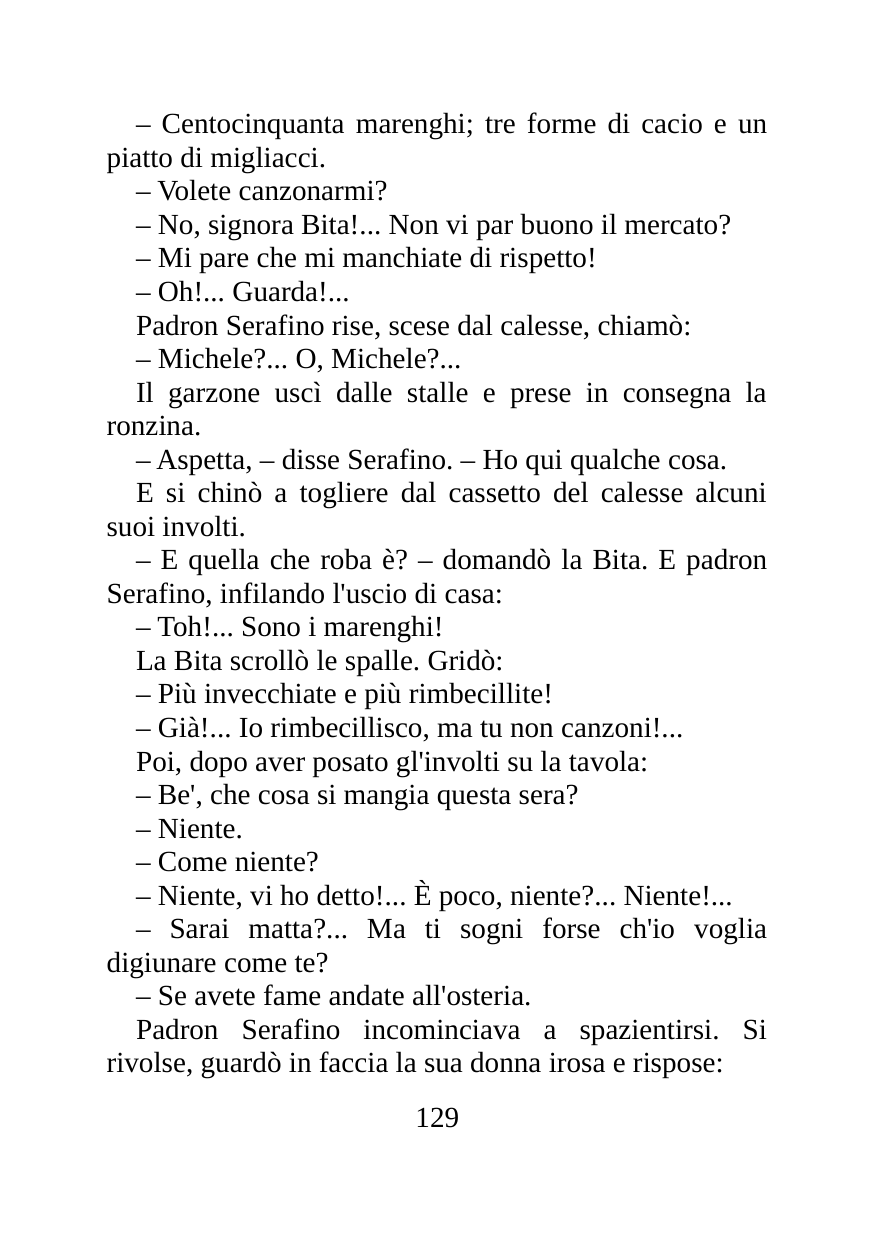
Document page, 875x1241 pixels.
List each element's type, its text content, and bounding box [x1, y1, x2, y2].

text ‒ Toh!... Sono i marenghi! [106, 609, 768, 643]
text ‒ Volete canzonarmi? [106, 173, 768, 207]
text ‒ Oh!... Guarda!... [106, 274, 768, 308]
text ‒ Centocinquanta marenghi; tre forme di cacio e un piatto di migliacci. [106, 106, 768, 173]
text ‒ Niente. [106, 811, 768, 844]
text E si chinò a togliere dal cassetto del calesse alcuni suoi involti. [106, 475, 768, 542]
text ‒ Come niente? [106, 844, 768, 878]
text ‒ Michele?... O, Michele?... [106, 341, 768, 375]
text La Bita scrollò le spalle. Gridò: [106, 643, 768, 677]
text Padron Serafino rise, scese dal calesse, chiamò: [106, 308, 768, 341]
text ‒ Già!... Io rimbecillisco, ma tu non canzoni!... [106, 710, 768, 744]
text ‒ Be', che cosa si mangia questa sera? [106, 777, 768, 811]
text ‒ No, signora Bita!... Non vi par buono il mercato? [106, 207, 768, 241]
text ‒ Niente, vi ho detto!... È poco, niente?... Niente!... [106, 878, 768, 911]
text ‒ E quella che roba è? ‒ domandò la Bita. E padron Serafino, infilando l'uscio di casa: [106, 542, 768, 609]
text Padron Serafino incominciava a spazientirsi. Si rivolse, guardò in faccia la sua donna irosa e rispose: [106, 1012, 768, 1079]
text ‒ Mi pare che mi manchiate di rispetto! [106, 241, 768, 274]
text ‒ Più invecchiate e più rimbecillite! [106, 677, 768, 710]
text ‒ Aspetta, ‒ disse Serafino. ‒ Ho qui qualche cosa. [106, 442, 768, 475]
text ‒ Sarai matta?... Ma ti sogni forse ch'io voglia digiunare come te? [106, 911, 768, 978]
text Poi, dopo aver posato gl'involti su la tavola: [106, 744, 768, 777]
text Il garzone uscì dalle stalle e prese in consegna la ronzina. [106, 375, 768, 442]
text ‒ Se avete fame andate all'osteria. [106, 978, 768, 1012]
